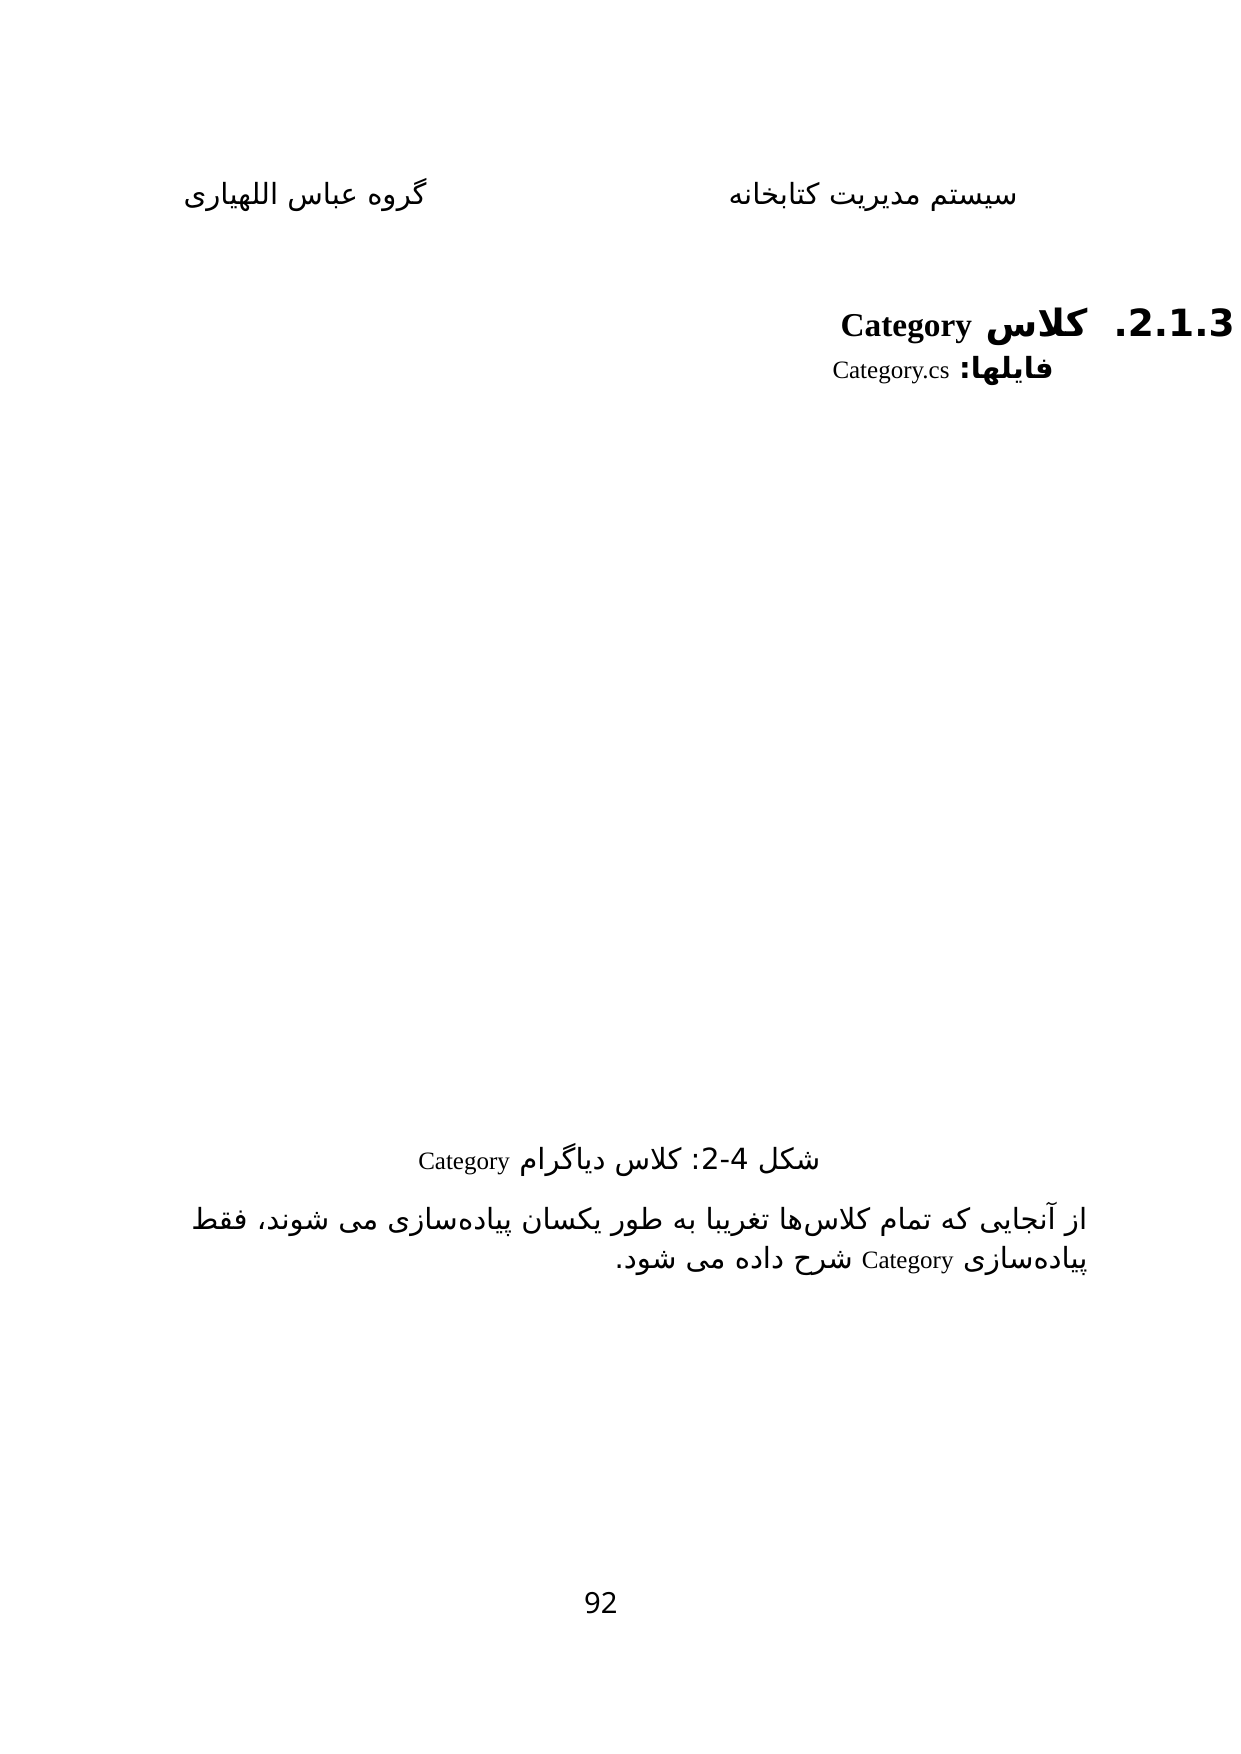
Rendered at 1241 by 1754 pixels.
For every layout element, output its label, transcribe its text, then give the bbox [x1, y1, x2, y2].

text از آنجایی که تمام کلاس‌ها تغریبا به طور یکسان پیاده‌سازی می شوند، فقط پیاده‌سازی Category شرح داده می شود. [114, 467, 1087, 1275]
text فایلها: Category.cs [114, 351, 1087, 385]
subtitle کلاس Category [114, 301, 1087, 345]
text شکل 2-4: کلاس دیاگرام Category [368, 479, 871, 1176]
